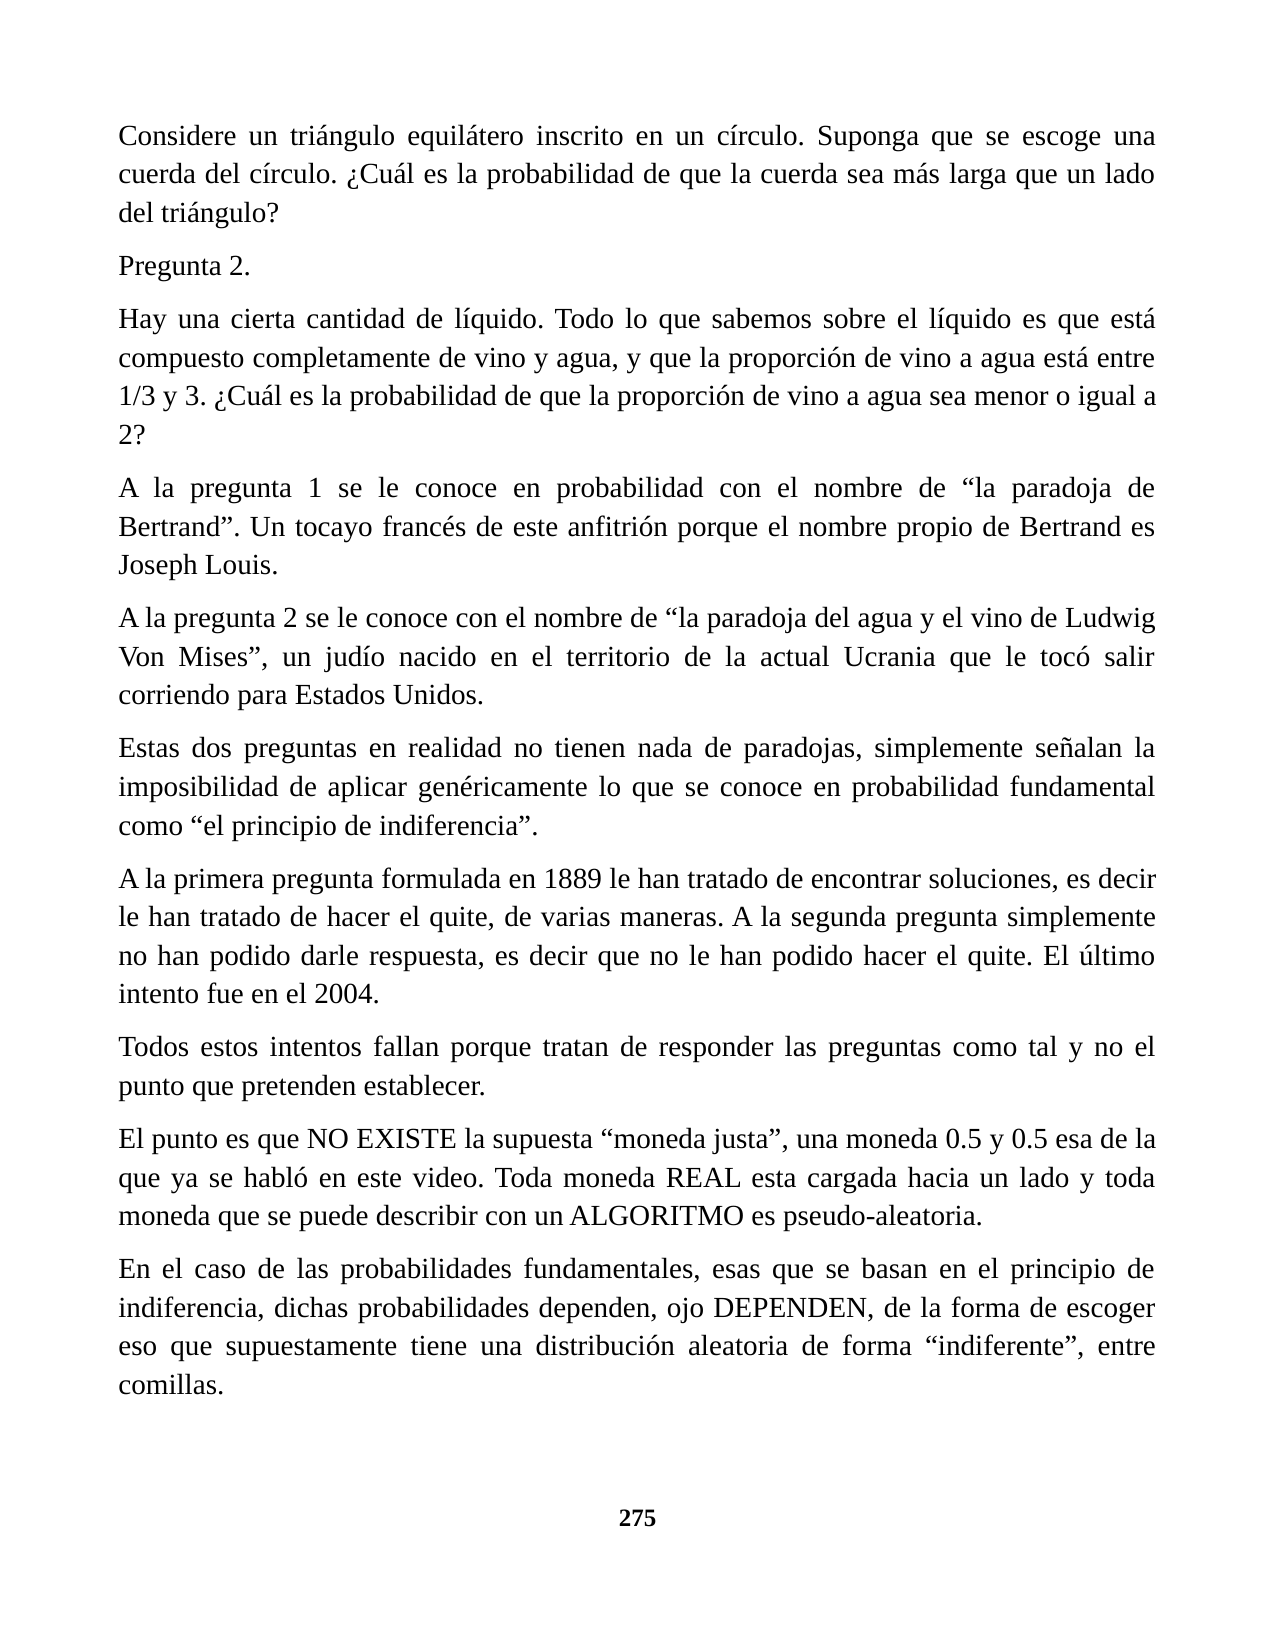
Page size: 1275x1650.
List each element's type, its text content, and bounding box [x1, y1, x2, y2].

text El punto es que NO EXISTE la supuesta “moneda justa”, una moneda 0.5 y 0.5 esa de la que ya se habló en este video. Toda moneda REAL esta cargada hacia un lado y toda moneda que se puede describir con un ALGORITMO es pseudo-aleatoria. [118, 1121, 1157, 1232]
text A la pregunta 2 se le conoce con el nombre de “la paradoja del agua y el vino de Ludwig Von Mises”, un judío nacido en el territorio de la actual Ucrania que le tocó salir corriendo para Estados Unidos. [118, 600, 1157, 711]
text Pregunta 2. [118, 248, 1157, 282]
text Todos estos intentos fallan porque tratan de responder las preguntas como tal y no el punto que pretenden establecer. [118, 1029, 1157, 1102]
text En el caso de las probabilidades fundamentales, esas que se basan en el principio de indiferencia, dichas probabilidades dependen, ojo DEPENDEN, de la forma de escoger eso que supuestamente tiene una distribución aleatoria de forma “indiferente”, entre comillas. [118, 1251, 1157, 1401]
text Considere un triángulo equilátero inscrito en un círculo. Suponga que se escoge una cuerda del círculo. ¿Cuál es la probabilidad de que la cuerda sea más larga que un lado del triángulo? [118, 118, 1157, 229]
text Hay una cierta cantidad de líquido. Todo lo que sabemos sobre el líquido es que está compuesto completamente de vino y agua, y que la proporción de vino a agua está entre 1/3 y 3. ¿Cuál es la probabilidad de que la proporción de vino a agua sea menor o igual a 2? [118, 301, 1157, 451]
text Estas dos preguntas en realidad no tienen nada de paradojas, simplemente señalan la imposibilidad de aplicar genéricamente lo que se conoce en probabilidad fundamental como “el principio de indiferencia”. [118, 731, 1157, 841]
text A la pregunta 1 se le conoce en probabilidad con el nombre de “la paradoja de Bertrand”. Un tocayo francés de este anfitrión porque el nombre propio de Bertrand es Joseph Louis. [118, 470, 1157, 581]
text A la primera pregunta formulada en 1889 le han tratado de encontrar soluciones, es decir le han tratado de hacer el quite, de varias maneras. A la segunda pregunta simplemente no han podido darle respuesta, es decir que no le han podido hacer el quite. El último intento fue en el 2004. [118, 861, 1157, 1010]
